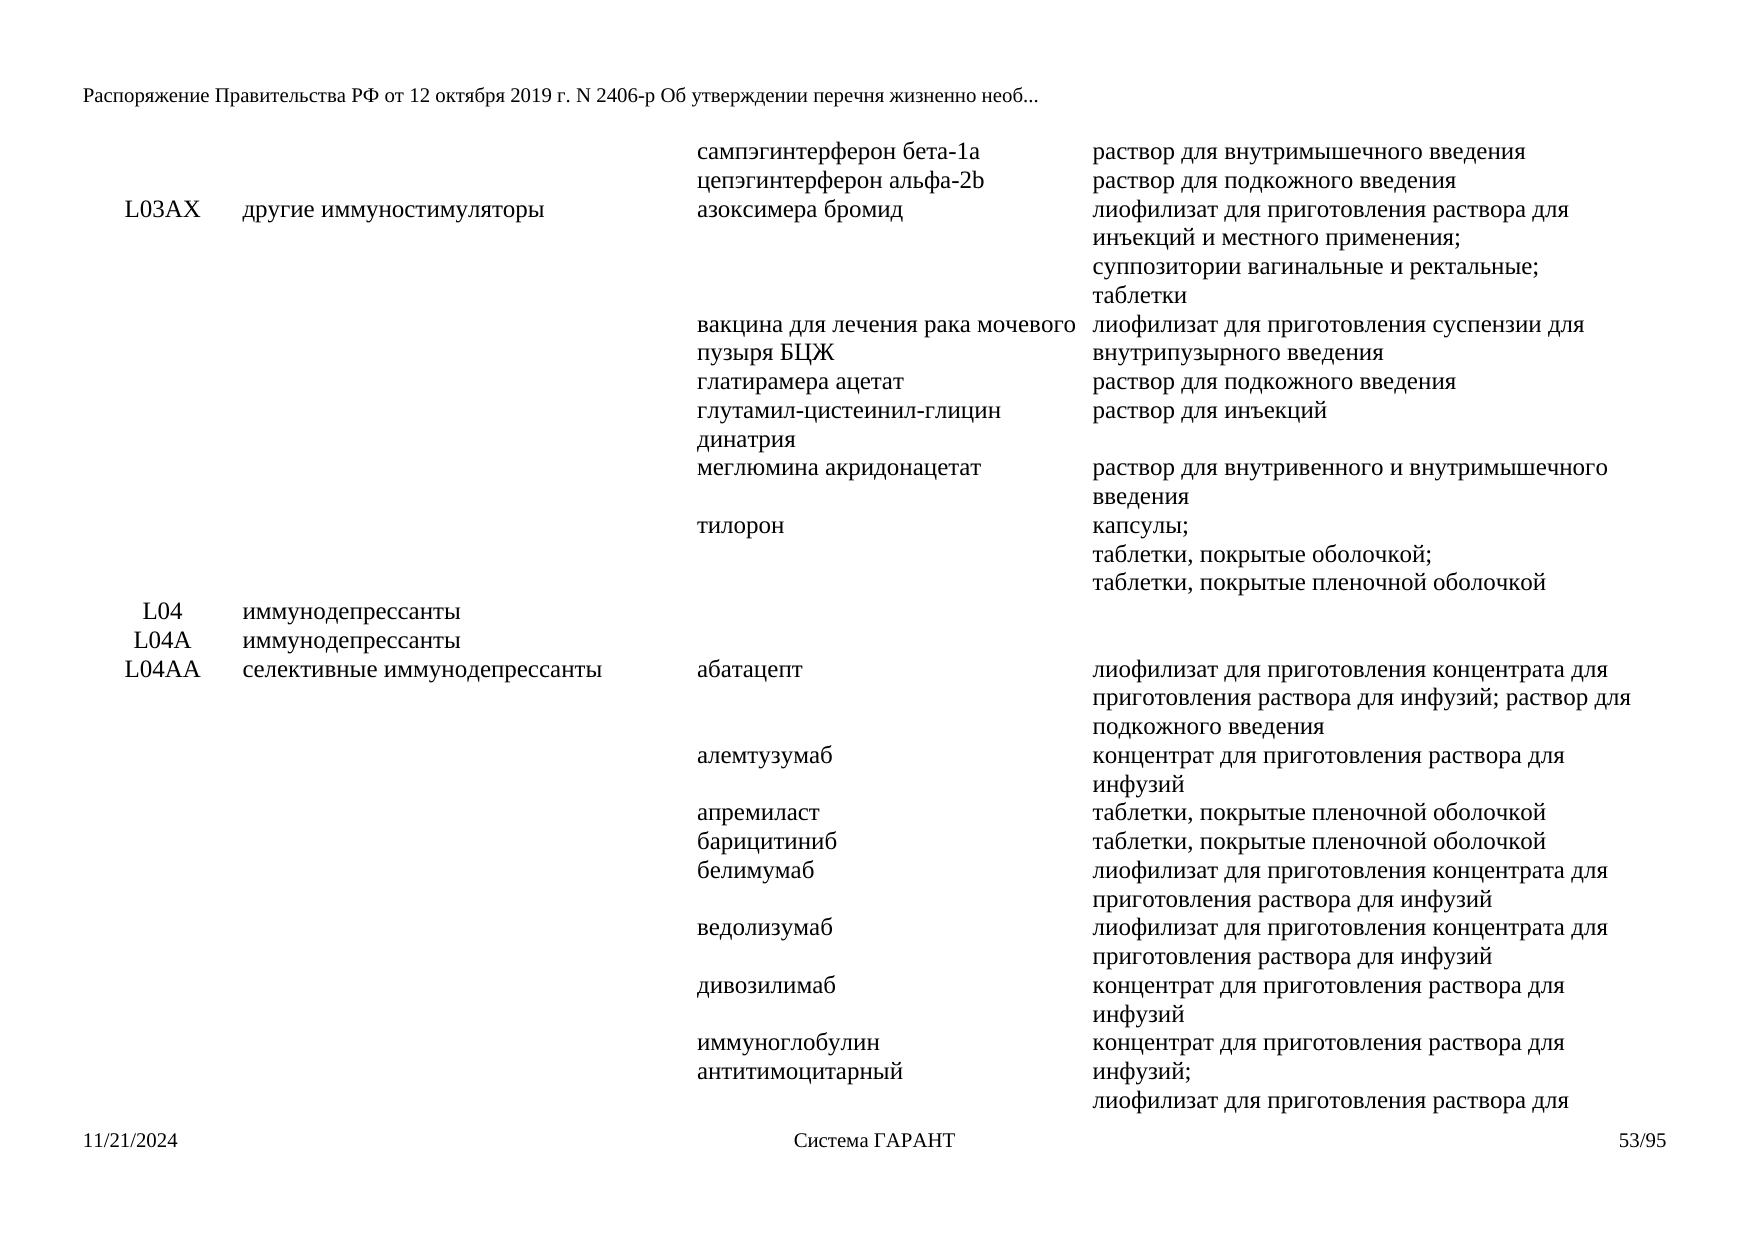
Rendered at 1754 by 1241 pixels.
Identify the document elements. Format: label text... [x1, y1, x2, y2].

table_cell дивозилимаб [697, 970, 1092, 1027]
table_cell [242, 1028, 697, 1114]
table_cell капсулы; таблетки, покрытые оболочкой; таблетки, покрытые пленочной оболочкой [1093, 510, 1659, 596]
table_cell [83, 740, 242, 797]
table_cell таблетки, покрытые пленочной оболочкой [1093, 826, 1659, 855]
table_cell cампэгинтерферон бета-1а [697, 136, 1092, 165]
table_cell концентрат для приготовления раствора для инфузий [1093, 740, 1659, 797]
table_cell [83, 798, 242, 826]
table_cell L04 [83, 596, 242, 625]
table_cell раствор для внутривенного и внутримышечного введения [1093, 453, 1659, 510]
table_cell [697, 625, 1092, 654]
table_cell апремиласт [697, 798, 1092, 826]
table_cell раствор для инъекций [1093, 395, 1659, 452]
table_cell лиофилизат для приготовления суспензии для внутрипузырного введения [1093, 309, 1659, 366]
table_cell раствор для подкожного введения [1093, 366, 1659, 395]
table_cell [83, 1028, 242, 1114]
table_cell ведолизумаб [697, 913, 1092, 970]
table_cell [83, 136, 242, 194]
table_cell глутамил-цистеинил-глицин динатрия [697, 395, 1092, 452]
table_cell иммунодепрессанты [242, 596, 697, 625]
table_cell [242, 740, 697, 797]
table_cell иммуноглобулин антитимоцитарный [697, 1028, 1092, 1114]
table_cell селективные иммунодепрессанты [242, 654, 697, 740]
table_cell L04AА [83, 654, 242, 740]
table_cell [83, 913, 242, 970]
table_cell белимумаб [697, 855, 1092, 912]
table_cell лиофилизат для приготовления концентрата для приготовления раствора для инфузий [1093, 855, 1659, 912]
table_cell таблетки, покрытые пленочной оболочкой [1093, 798, 1659, 826]
table_cell [83, 970, 242, 1027]
table_cell меглюмина акридонацетат [697, 453, 1092, 510]
table_cell [242, 913, 697, 970]
table_cell тилорон [697, 510, 1092, 596]
table_cell алемтузумаб [697, 740, 1092, 797]
table_cell [1093, 625, 1659, 654]
table_cell раствор для подкожного введения [1093, 165, 1659, 194]
table_cell лиофилизат для приготовления концентрата для приготовления раствора для инфузий; раствор для подкожного введения [1093, 654, 1659, 740]
table_cell [83, 826, 242, 855]
table_cell абатацепт [697, 654, 1092, 740]
table_cell вакцина для лечения рака мочевого пузыря БЦЖ [697, 309, 1092, 366]
table_cell глатирамера ацетат [697, 366, 1092, 395]
table_cell [1093, 596, 1659, 625]
table_cell [83, 855, 242, 912]
table_cell азоксимера бромид [697, 194, 1092, 309]
table_cell лиофилизат для приготовления раствора для инъекций и местного применения; суппозитории вагинальные и ректальные; таблетки [1093, 194, 1659, 309]
table_cell концентрат для приготовления раствора для инфузий; лиофилизат для приготовления раствора для [1093, 1028, 1659, 1114]
table_cell [697, 596, 1092, 625]
table_cell раствор для внутримышечного введения [1093, 136, 1659, 165]
table_cell [242, 136, 697, 194]
table_cell цепэгинтерферон альфа-2b [697, 165, 1092, 194]
table_cell [242, 798, 697, 826]
table_cell L03AX [83, 194, 242, 596]
table_cell L04A [83, 625, 242, 654]
table_cell концентрат для приготовления раствора для инфузий [1093, 970, 1659, 1027]
table_cell [242, 855, 697, 912]
table_cell [242, 826, 697, 855]
table_cell лиофилизат для приготовления концентрата для приготовления раствора для инфузий [1093, 913, 1659, 970]
table_cell барицитиниб [697, 826, 1092, 855]
table_cell иммунодепрессанты [242, 625, 697, 654]
table_cell другие иммуностимуляторы [242, 194, 697, 596]
table_cell [242, 970, 697, 1027]
